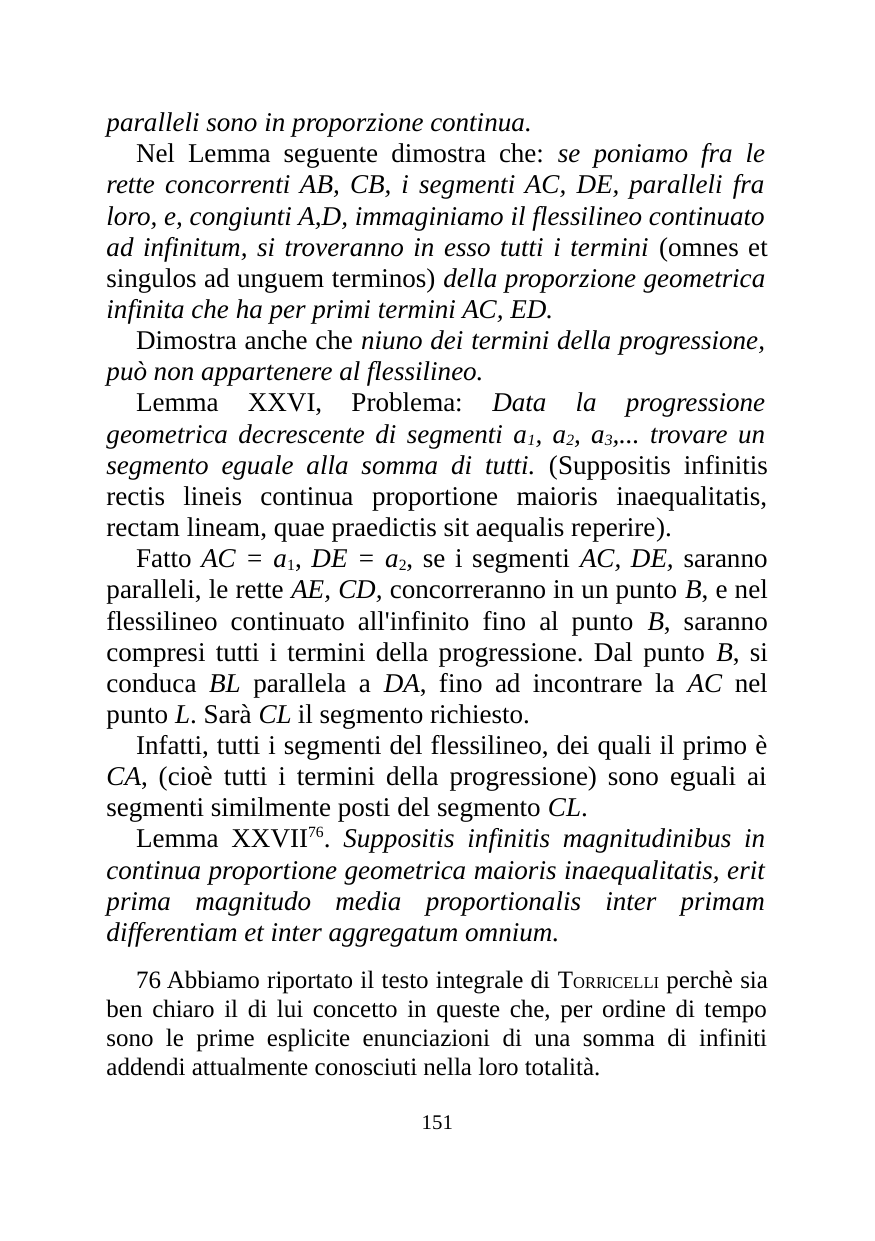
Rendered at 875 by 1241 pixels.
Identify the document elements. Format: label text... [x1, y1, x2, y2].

text Lemma XXVII. Suppositis infinitis magnitudinibus in continua proportione geometrica maioris inaequalitatis, erit prima magnitudo media proportionalis inter primam differentiam et inter aggregatum omnium. [106, 823, 768, 947]
text paralleli sono in proporzione continua. [106, 106, 768, 137]
text Nel Lemma seguente dimostra che: se poniamo fra le rette concorrenti AB, CB, i segmenti AC, DE, paralleli fra loro, e, congiunti A,D, immaginiamo il flessilineo continuato ad infinitum, si troveranno in esso tutti i termini (omnes et singulos ad unguem terminos) della proporzione geometrica infinita che ha per primi termini AC, ED. [106, 137, 768, 324]
text Infatti, tutti i segmenti del flessilineo, dei quali il primo è CA, (cioè tutti i termini della progressione) sono eguali ai segmenti similmente posti del segmento CL. [106, 729, 768, 823]
text Fatto AC = a1, DE = a2, se i segmenti AC, DE, saranno paralleli, le rette AE, CD, concorreranno in un punto B, e nel flessilineo continuato all'infinito fino al punto B, saranno compresi tutti i termini della progressione. Dal punto B, si conduca BL parallela a DA, fino ad incontrare la AC nel punto L. Sarà CL il segmento richiesto. [106, 542, 768, 729]
text Lemma XXVI, Problema: Data la progressione geometrica decrescente di segmenti a1, a2, a3,... trovare un segmento eguale alla somma di tutti. (Suppositis infinitis rectis lineis continua proportione maioris inaequalitatis, rectam lineam, quae praedictis sit aequalis reperire). [106, 387, 768, 542]
text Dimostra anche che niuno dei termini della progressione, può non appartenere al flessilineo. [106, 324, 768, 387]
text Abbiamo riportato il testo integrale di Torricelli perchè sia ben chiaro il di lui concetto in queste che, per ordine di tempo sono le prime esplicite enunciazioni di una somma di infiniti addendi attualmente conosciuti nella loro totalità. [106, 965, 768, 1080]
